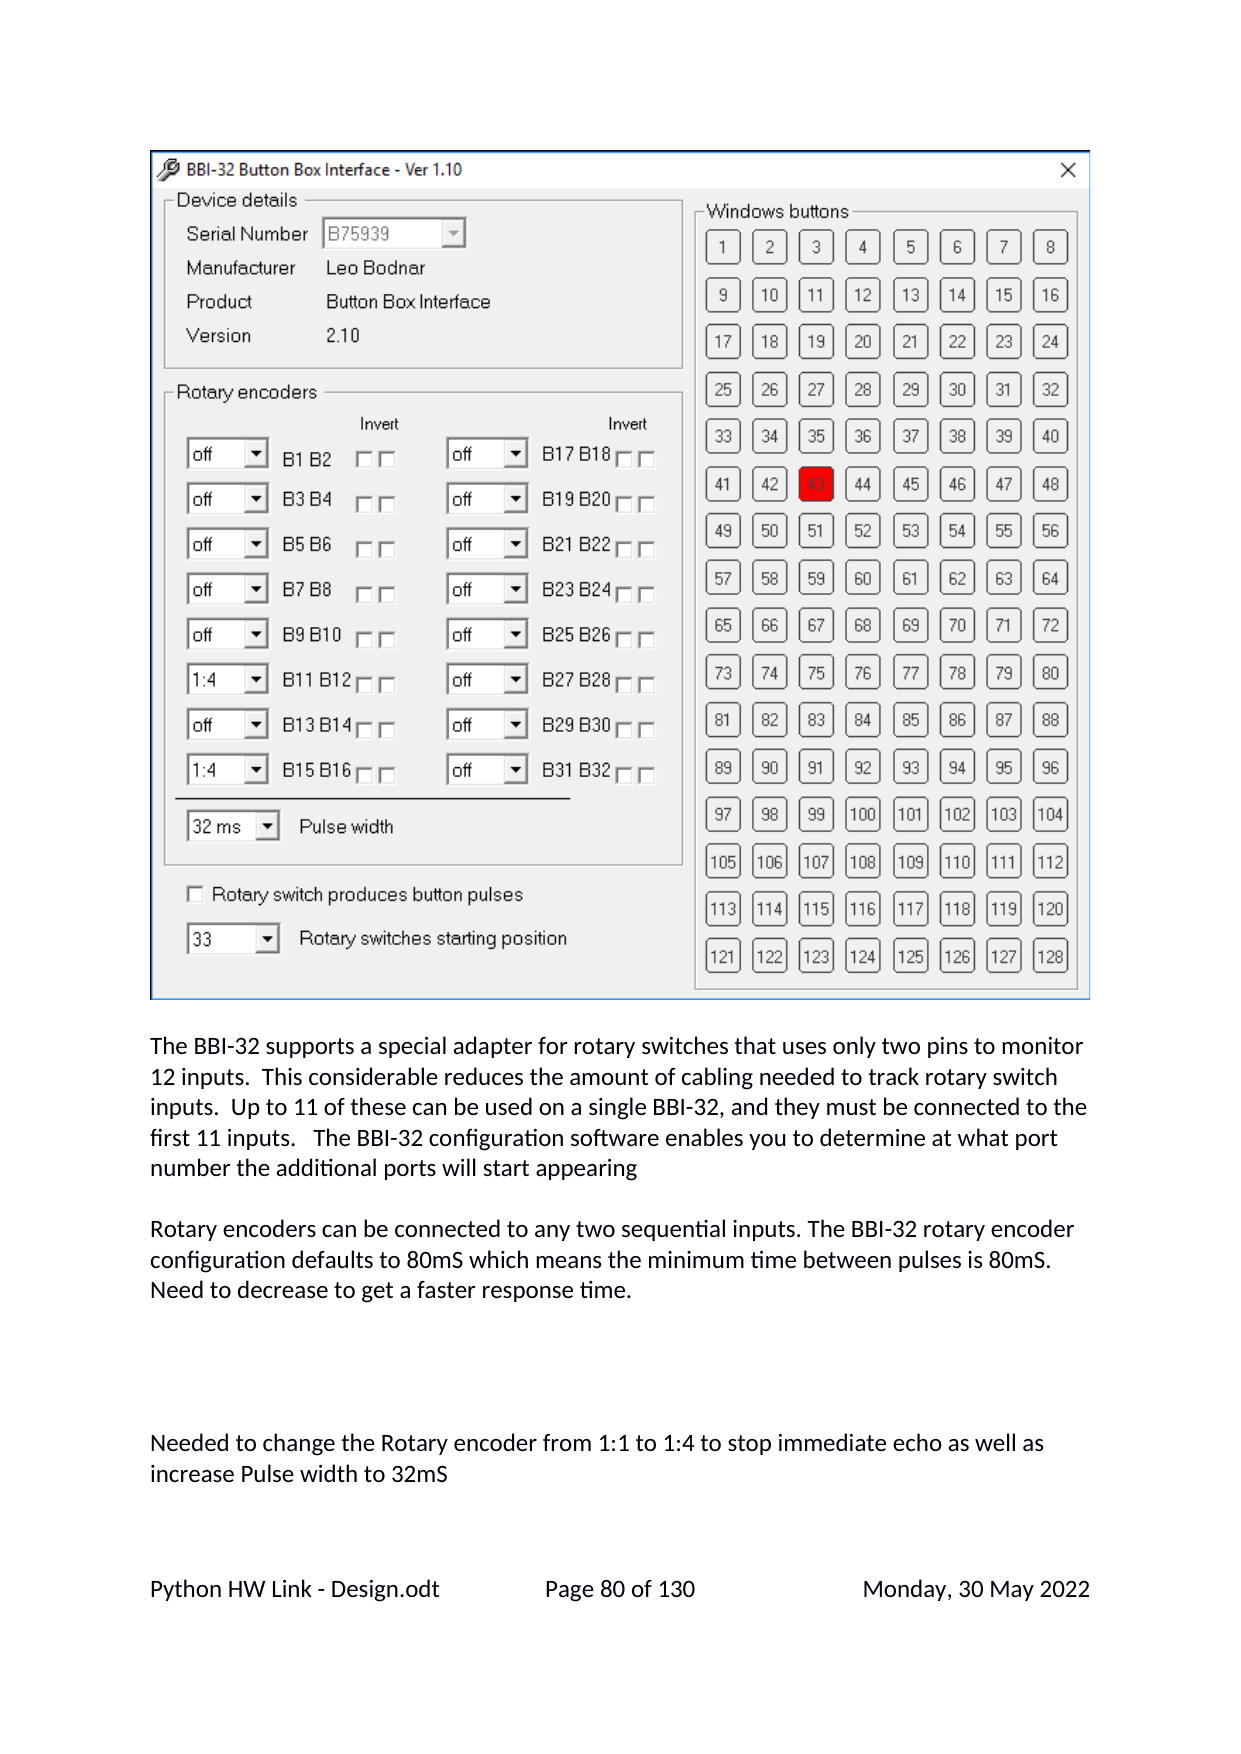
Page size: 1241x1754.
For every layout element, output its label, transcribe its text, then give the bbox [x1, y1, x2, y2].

picture [150, 150, 1091, 1000]
text The BBI-32 supports a special adapter for rotary switches that uses only two pins to monitor 12 inputs. This considerable reduces the amount of cabling needed to track rotary switch inputs. Up to 11 of these can be used on a single BBI-32, and they must be connected to the first 11 inputs. The BBI-32 configuration software enables you to determine at what port number the additional ports will start appearing [150, 1031, 1090, 1183]
text Rotary encoders can be connected to any two sequential inputs. The BBI-32 rotary encoder configuration defaults to 80mS which means the minimum time between pulses is 80mS. Need to decrease to get a faster response time. [150, 1214, 1090, 1305]
text Needed to change the Rotary encoder from 1:1 to 1:4 to stop immediate echo as well as increase Pulse width to 32mS [150, 1427, 1090, 1488]
